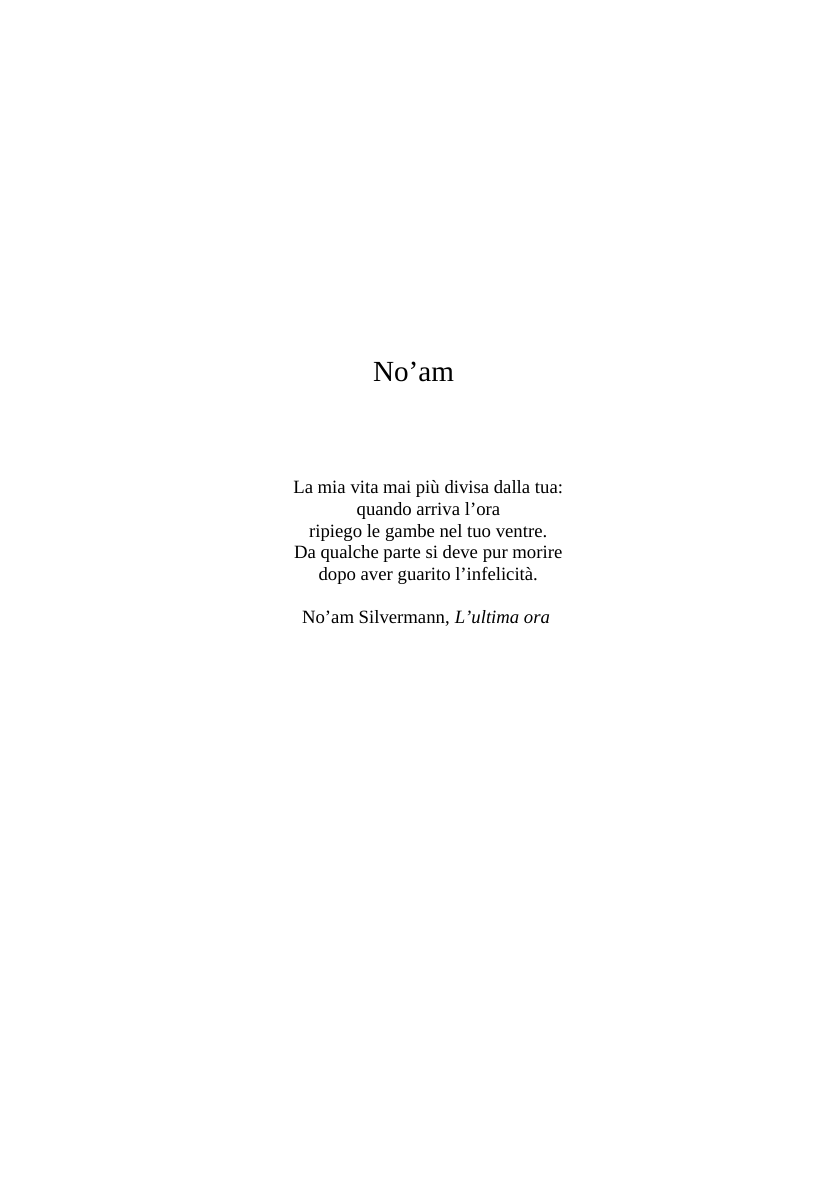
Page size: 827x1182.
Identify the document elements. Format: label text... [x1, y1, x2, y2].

text dopo aver guarito l’infelicità. [148, 563, 709, 584]
text No’am Silvermann, L’ultima ora [148, 606, 709, 627]
text La mia vita mai più divisa dalla tua: [148, 476, 709, 498]
text ripiego le gambe nel tuo ventre. [148, 519, 709, 541]
text No’am [118, 354, 709, 388]
text quando arriva l’ora [148, 498, 709, 519]
text Da qualche parte si deve pur morire [148, 541, 709, 563]
